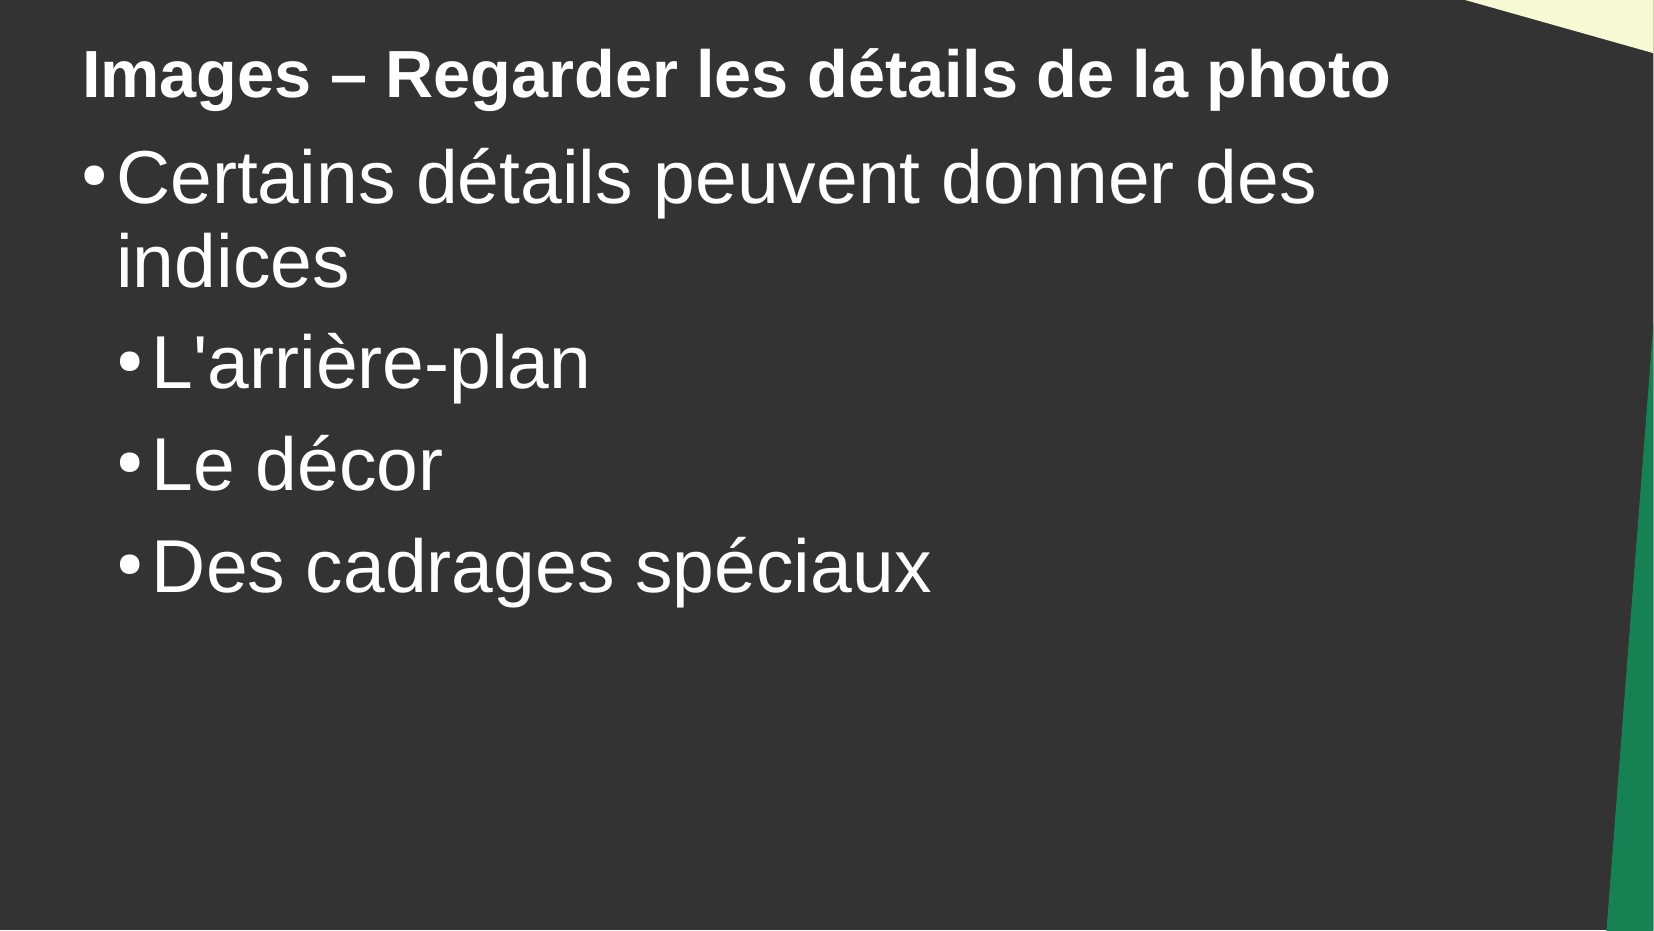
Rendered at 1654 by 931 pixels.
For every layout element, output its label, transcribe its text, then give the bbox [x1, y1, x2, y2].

title Images – Regarder les détails de la photo [82, 37, 1619, 112]
text_box [1606, 315, 1654, 931]
text_box [1465, 0, 1654, 54]
list Certains détails peuvent donner des indices L'arrière-plan Le décor Des cadrages spéciaux [80, 135, 1560, 745]
